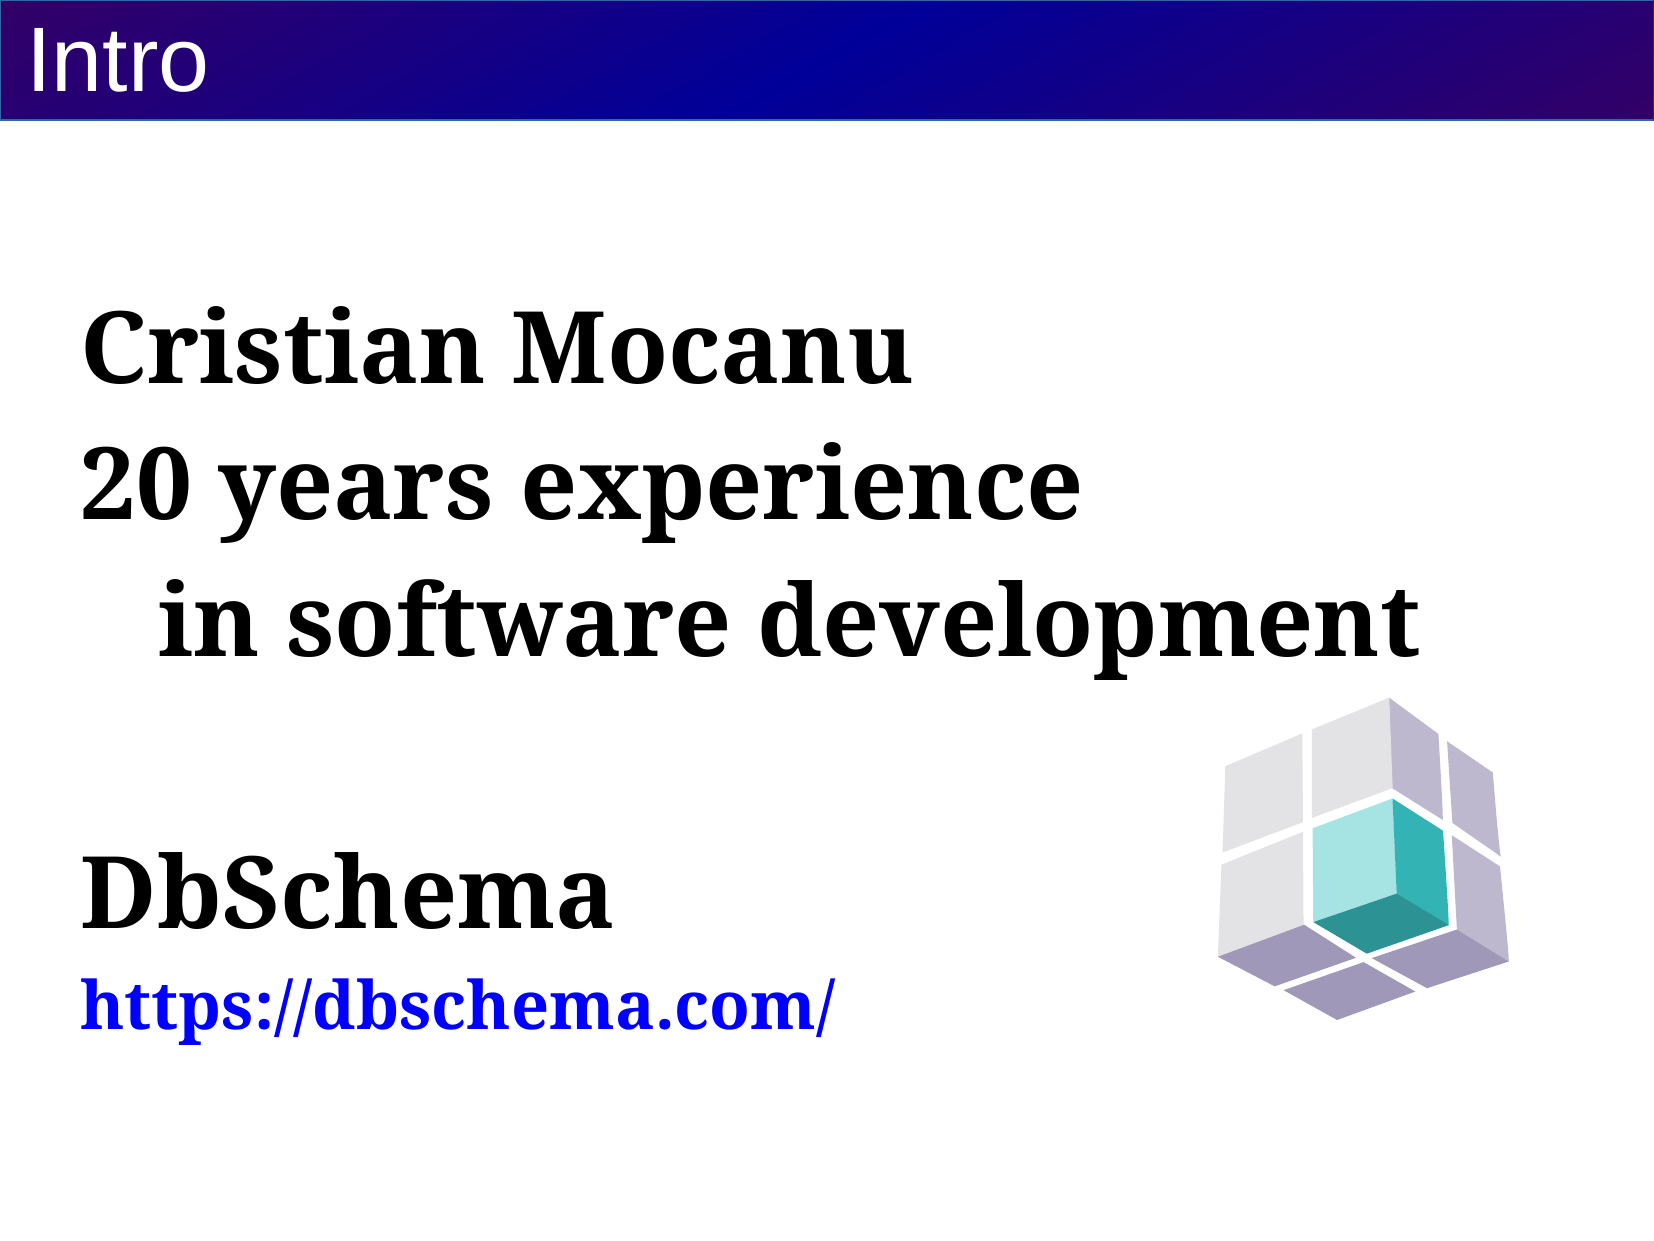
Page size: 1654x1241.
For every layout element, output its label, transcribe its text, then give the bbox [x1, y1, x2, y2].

text_box Cristian Mocanu 20 years experience in software development DbSchema https://dbschema.com/ [45, 276, 1591, 1036]
picture [1211, 691, 1516, 1021]
title Intro [0, 0, 1654, 121]
